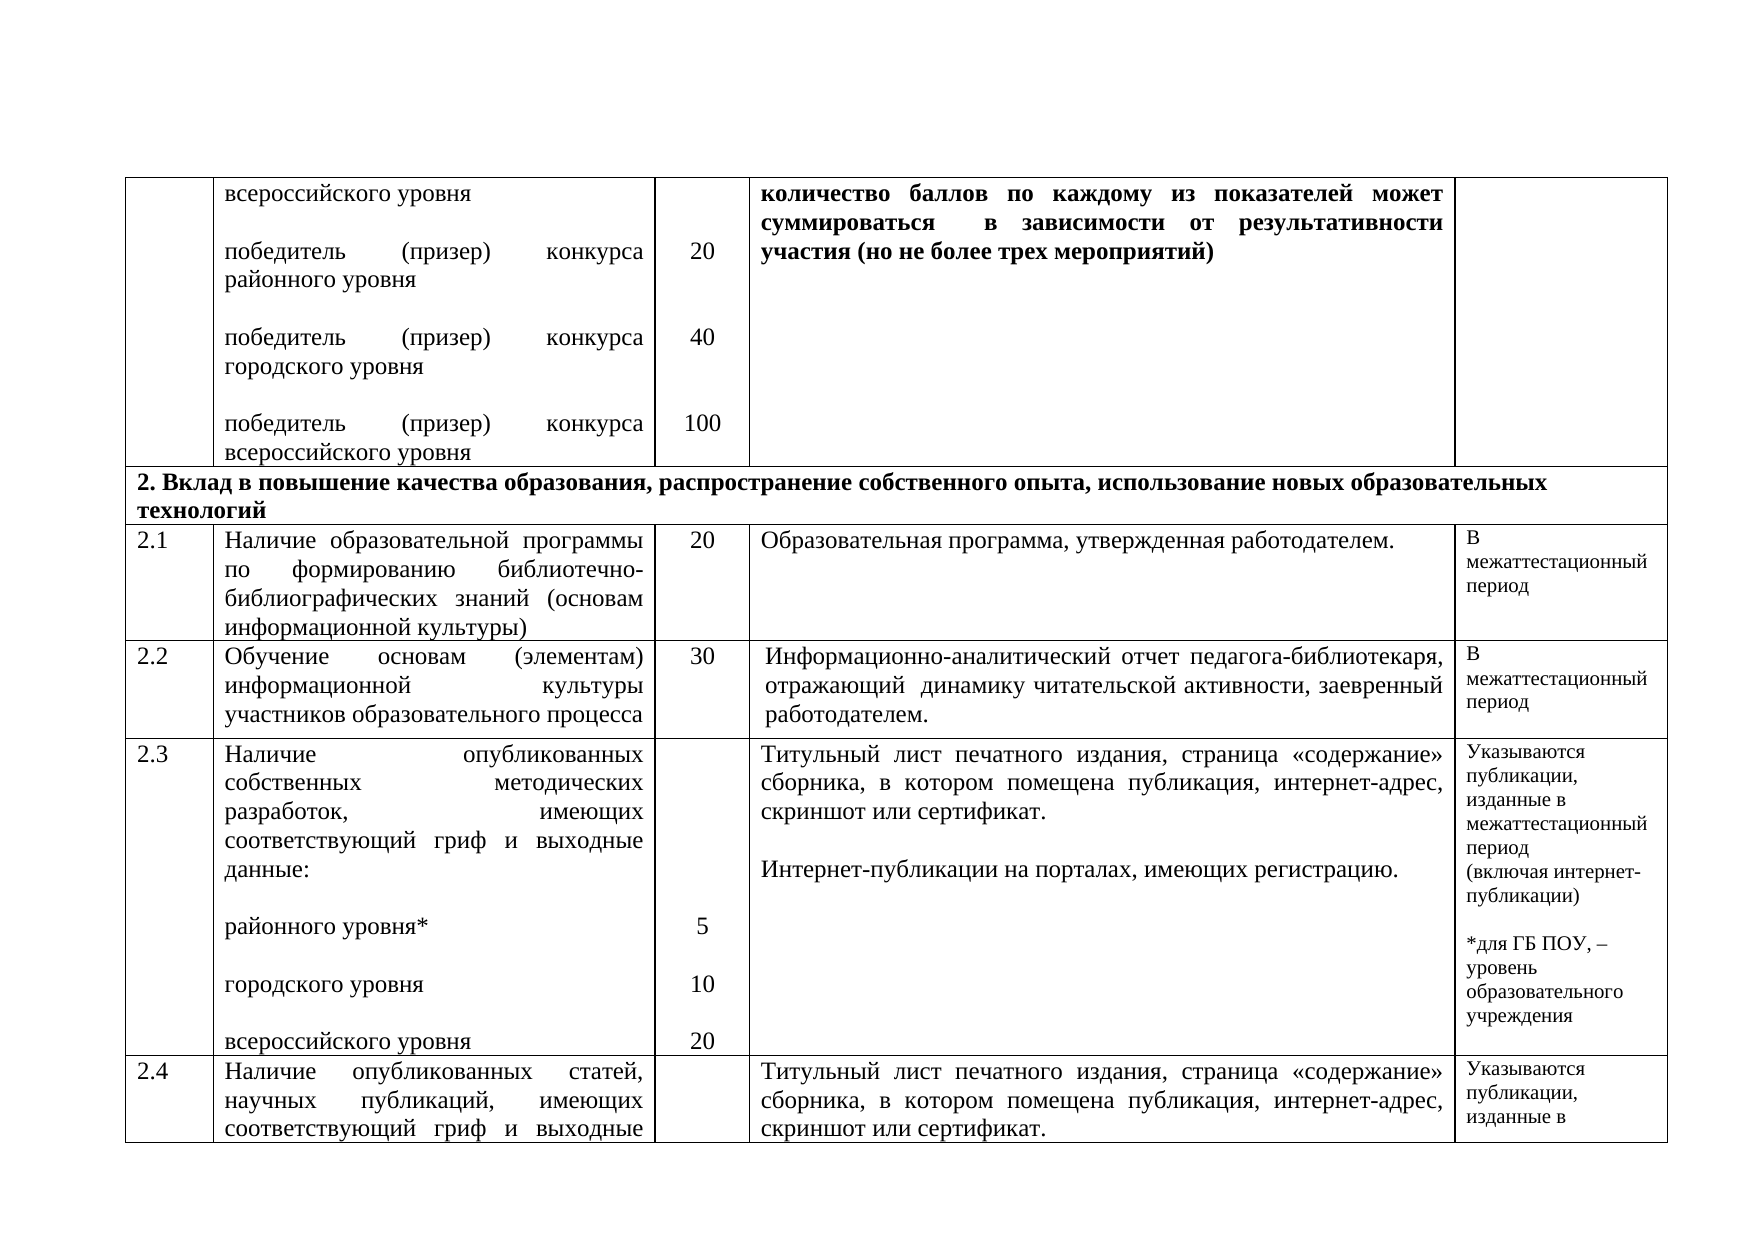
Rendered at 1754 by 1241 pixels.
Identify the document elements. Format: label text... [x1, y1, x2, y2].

table_cell Титульный лист печатного издания, страница «содержание» сборника, в котором помещена публикация, интернет-адрес, скриншот или сертификат. Интернет-публикации на порталах, имеющих регистрацию. [750, 739, 1454, 1055]
table_cell 30 [656, 641, 749, 738]
table_cell Наличие опубликованных статей, научных публикаций, имеющих соответствующий гриф и выходные [214, 1056, 654, 1142]
table_cell 20 40 100 [656, 178, 749, 466]
table_cell всероссийского уровня победитель (призер) конкурса районного уровня победитель (призер) конкурса городского уровня победитель (призер) конкурса всероссийского уровня [214, 178, 654, 466]
table_cell 2. Вклад в повышение качества образования, распространение собственного опыта, использование новых образовательных технологий [126, 467, 1667, 524]
table_cell 20 [656, 525, 749, 640]
table_cell 5 10 20 [656, 739, 749, 1055]
table_cell Информационно-аналитический отчет педагога-библиотекаря, отражающий динамику читательской активности, заевренный работодателем. [750, 641, 1454, 738]
table_cell Обучение основам (элементам) информационной культуры участников образовательного процесса [214, 641, 654, 738]
table_cell 2.3 [126, 739, 213, 1055]
table_cell количество баллов по каждому из показателей может суммироваться в зависимости от результативности участия (но не более трех мероприятий) [750, 178, 1454, 466]
table_cell Образовательная программа, утвержденная работодателем. [750, 525, 1454, 640]
table_cell Наличие образовательной программы по формированию библиотечно-библиографических знаний (основам информационной культуры) [214, 525, 654, 640]
table_cell 2.2 [126, 641, 213, 738]
table_cell Наличие опубликованных собственных методических разработок, имеющих соответствующий гриф и выходные данные: районного уровня* городского уровня всероссийского уровня [214, 739, 654, 1055]
table_cell Указываются публикации, изданные в межаттестационный период (включая интернет-публикации) *для ГБ ПОУ, – уровень образовательного учреждения [1456, 739, 1667, 1055]
table_cell Титульный лист печатного издания, страница «содержание» сборника, в котором помещена публикация, интернет-адрес, скриншот или сертификат. [750, 1056, 1454, 1142]
table_cell 2.4 [126, 1056, 213, 1142]
table_cell [1456, 178, 1667, 466]
table_cell [126, 178, 213, 466]
table_cell Указываются публикации, изданные в [1456, 1056, 1667, 1142]
table_cell В межаттестационный период [1456, 641, 1667, 738]
table_cell В межаттестационный период [1456, 525, 1667, 640]
table_cell [656, 1056, 749, 1142]
table_cell 2.1 [126, 525, 213, 640]
